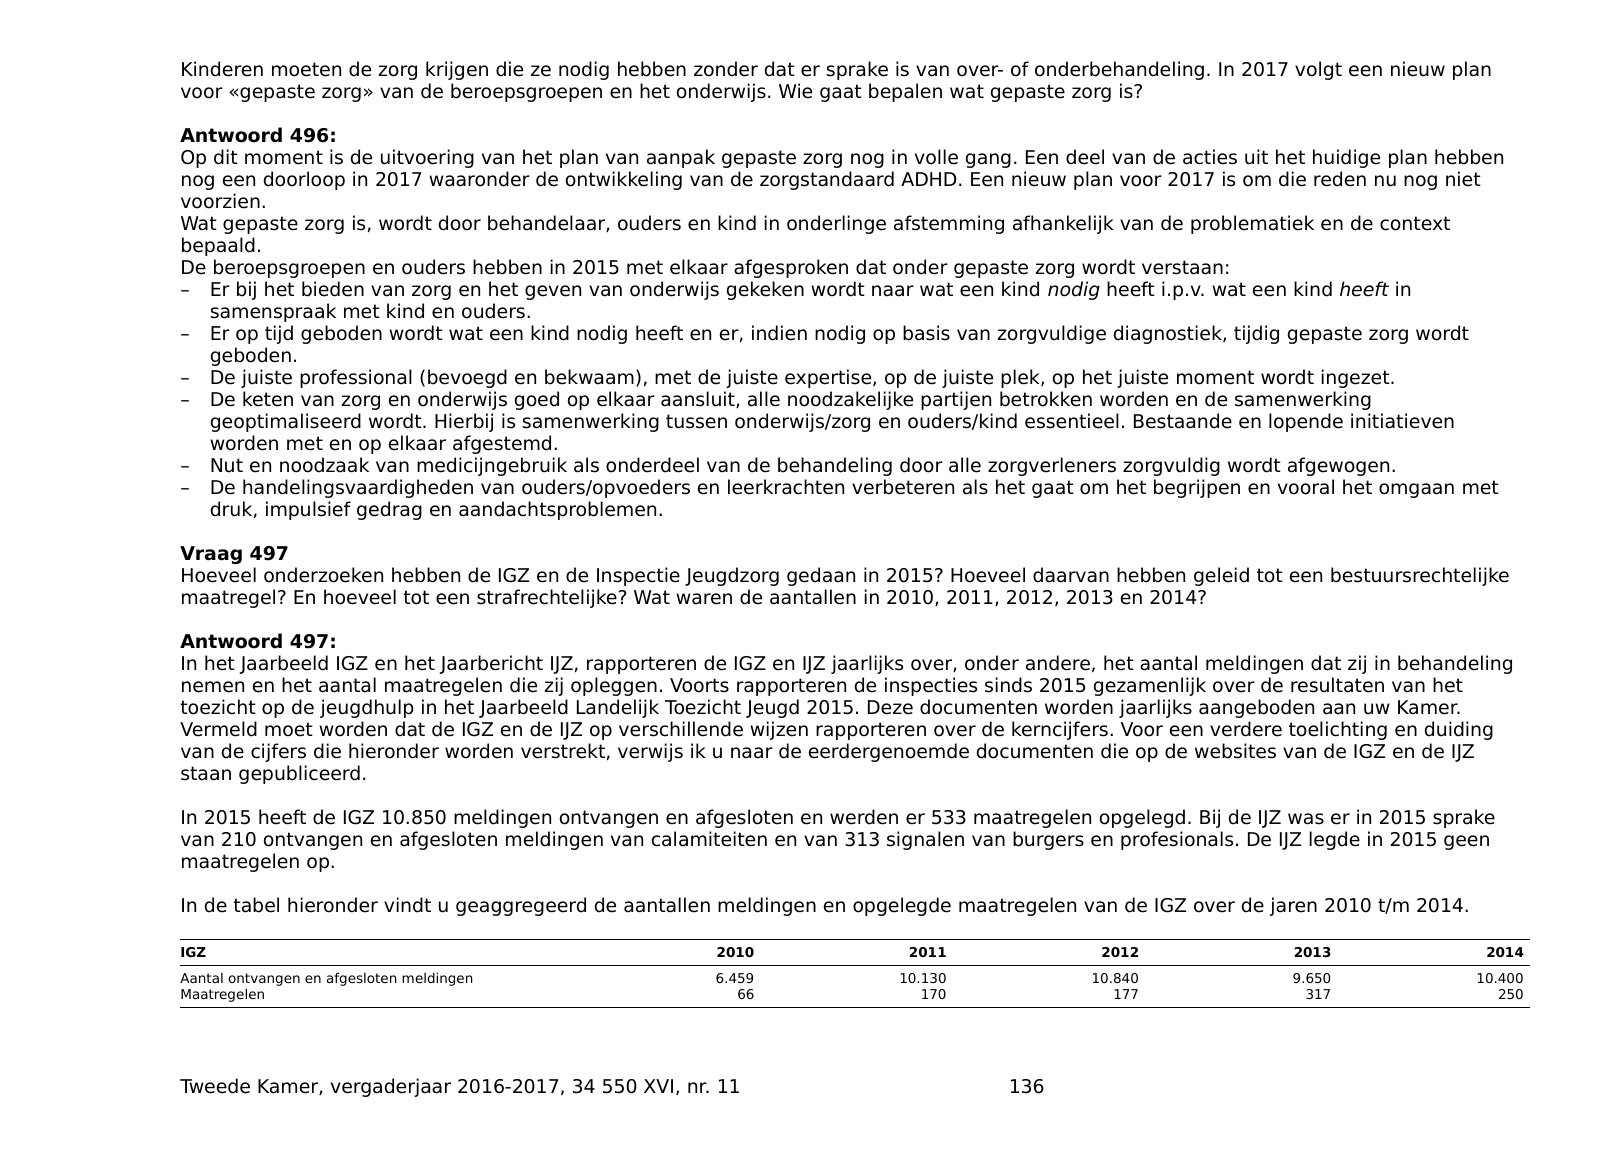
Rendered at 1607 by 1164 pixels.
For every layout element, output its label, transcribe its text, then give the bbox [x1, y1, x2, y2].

text Antwoord 497: [180, 631, 1529, 653]
text – De handelingsvaardigheden van ouders/opvoeders en leerkrachten verbeteren als het gaat om het begrijpen en vooral het omgaan met druk, impulsief gedrag en aandachtsproblemen. [180, 477, 1529, 521]
table_cell 10.400 [1337, 966, 1529, 987]
text De beroepsgroepen en ouders hebben in 2015 met elkaar afgesproken dat onder gepaste zorg wordt verstaan: [180, 257, 1529, 279]
table_header 2013 [1145, 940, 1337, 965]
text Wat gepaste zorg is, wordt door behandelaar, ouders en kind in onderlinge afstemming afhankelijk van de problematiek en de context bepaald. [180, 213, 1529, 257]
text Kinderen moeten de zorg krijgen die ze nodig hebben zonder dat er sprake is van over- of onderbehandeling. In 2017 volgt een nieuw plan voor «gepaste zorg» van de beroepsgroepen en het onderwijs. Wie gaat bepalen wat gepaste zorg is? [180, 59, 1529, 103]
text – Er bij het bieden van zorg en het geven van onderwijs gekeken wordt naar wat een kind nodig heeft i.p.v. wat een kind heeft in samenspraak met kind en ouders. [180, 279, 1529, 323]
text In de tabel hieronder vindt u geaggregeerd de aantallen meldingen en opgelegde maatregelen van de IGZ over de jaren 2010 t/m 2014. [180, 895, 1529, 917]
table_cell 10.130 [760, 966, 952, 987]
text In het Jaarbeeld IGZ en het Jaarbericht IJZ, rapporteren de IGZ en IJZ jaarlijks over, onder andere, het aantal meldingen dat zij in behandeling nemen en het aantal maatregelen die zij opleggen. Voorts rapporteren de inspecties sinds 2015 gezamenlijk over de resultaten van het toezicht op de jeugdhulp in het Jaarbeeld Landelijk Toezicht Jeugd 2015. Deze documenten worden jaarlijks aangeboden aan uw Kamer. Vermeld moet worden dat de IGZ en de IJZ op verschillende wijzen rapporteren over de kerncijfers. Voor een verdere toelichting en duiding van de cijfers die hieronder worden verstrekt, verwijs ik u naar de eerdergenoemde documenten die op de websites van de IGZ en de IJZ staan gepubliceerd. [180, 653, 1529, 785]
table_header 2014 [1337, 940, 1529, 965]
text – De juiste professional (bevoegd en bekwaam), met de juiste expertise, op de juiste plek, op het juiste moment wordt ingezet. [180, 367, 1529, 389]
text Hoeveel onderzoeken hebben de IGZ en de Inspectie Jeugdzorg gedaan in 2015? Hoeveel daarvan hebben geleid tot een bestuursrechtelijke maatregel? En hoeveel tot een strafrechtelijke? Wat waren de aantallen in 2010, 2011, 2012, 2013 en 2014? [180, 565, 1529, 609]
table_cell 10.840 [952, 966, 1145, 987]
text Antwoord 496: [180, 125, 1529, 147]
text Vraag 497 [180, 543, 1529, 565]
text Op dit moment is de uitvoering van het plan van aanpak gepaste zorg nog in volle gang. Een deel van de acties uit het huidige plan hebben nog een doorloop in 2017 waaronder de ontwikkeling van de zorgstandaard ADHD. Een nieuw plan voor 2017 is om die reden nu nog niet voorzien. [180, 147, 1529, 213]
table_header 2012 [952, 940, 1145, 965]
table_cell 66 [568, 987, 760, 1007]
table_cell 250 [1337, 987, 1529, 1007]
table_cell Aantal ontvangen en afgesloten meldingen [180, 966, 568, 987]
table_header 2010 [568, 940, 760, 965]
table_cell 6.459 [568, 966, 760, 987]
table_cell 317 [1145, 987, 1337, 1007]
table_cell 9.650 [1145, 966, 1337, 987]
text In 2015 heeft de IGZ 10.850 meldingen ontvangen en afgesloten en werden er 533 maatregelen opgelegd. Bij de IJZ was er in 2015 sprake van 210 ontvangen en afgesloten meldingen van calamiteiten en van 313 signalen van burgers en profesionals. De IJZ legde in 2015 geen maatregelen op. [180, 807, 1529, 873]
table_header IGZ [180, 940, 568, 965]
table_header 2011 [760, 940, 952, 965]
table_cell Maatregelen [180, 987, 568, 1007]
text – Er op tijd geboden wordt wat een kind nodig heeft en er, indien nodig op basis van zorgvuldige diagnostiek, tijdig gepaste zorg wordt geboden. [180, 323, 1529, 367]
table_cell 170 [760, 987, 952, 1007]
table_cell 177 [952, 987, 1145, 1007]
text – De keten van zorg en onderwijs goed op elkaar aansluit, alle noodzakelijke partijen betrokken worden en de samenwerking geoptimaliseerd wordt. Hierbij is samenwerking tussen onderwijs/zorg en ouders/kind essentieel. Bestaande en lopende initiatieven worden met en op elkaar afgestemd. [180, 389, 1529, 455]
text – Nut en noodzaak van medicijngebruik als onderdeel van de behandeling door alle zorgverleners zorgvuldig wordt afgewogen. [180, 455, 1529, 477]
